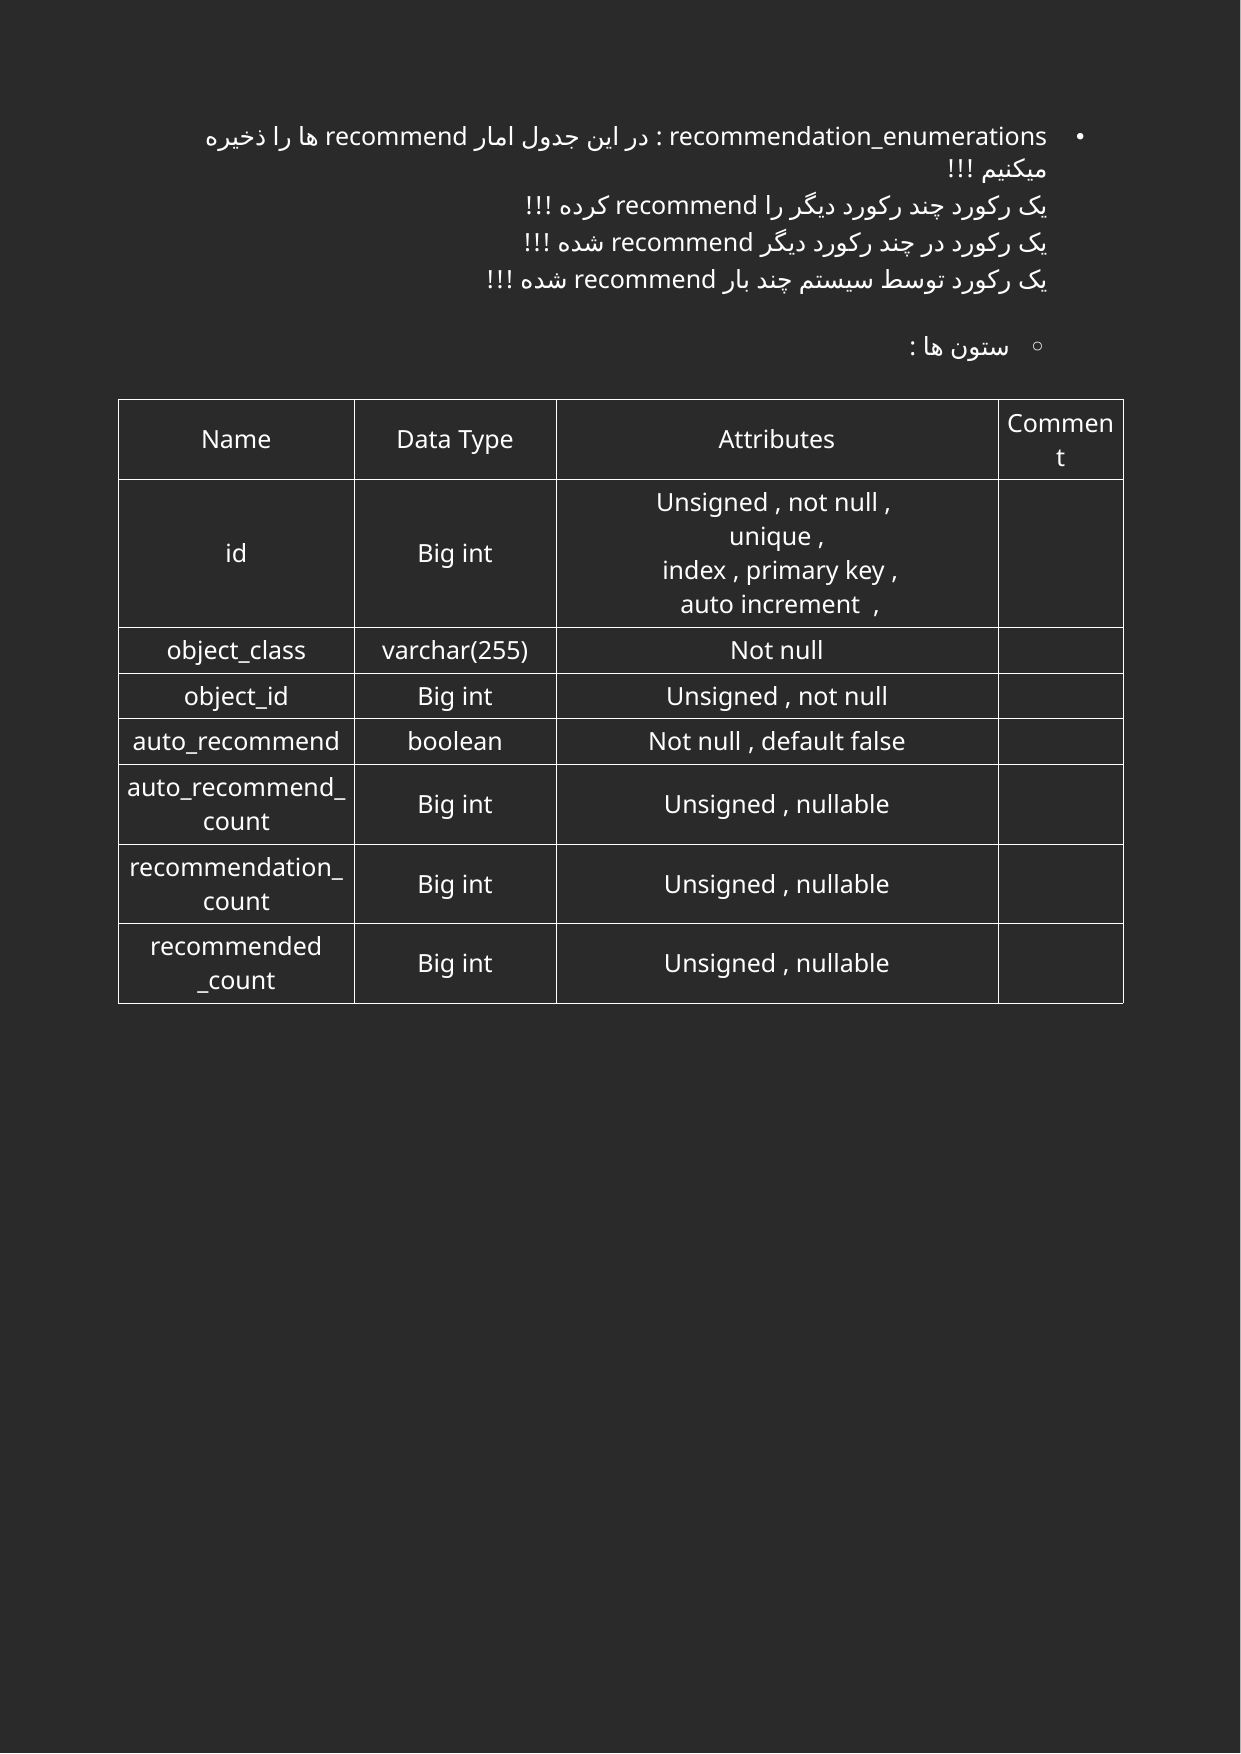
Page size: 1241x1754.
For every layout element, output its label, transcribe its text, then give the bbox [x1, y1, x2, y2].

table_cell id [119, 480, 354, 627]
table_cell Not null , default false [557, 719, 998, 764]
table_cell Unsigned , nullable [557, 924, 998, 1003]
list یک رکورد چند رکورد دیگر را recommend کرده !!! [118, 188, 1085, 225]
table_cell Unsigned , not null [557, 674, 998, 718]
table_cell Big int [355, 845, 556, 923]
table_cell varchar(255) [355, 628, 556, 672]
table_cell Big int [355, 480, 556, 627]
table_cell [999, 480, 1123, 627]
list ستون ها : [118, 333, 1047, 365]
list یک رکورد در چند رکورد دیگر recommend شده !!! [118, 225, 1085, 262]
table_cell object_class [119, 628, 354, 672]
table_cell Big int [355, 924, 556, 1003]
table_cell auto_recommend_count [119, 765, 354, 843]
table_cell [999, 765, 1123, 843]
table_header Name [119, 400, 354, 479]
table_cell Big int [355, 674, 556, 718]
table_cell Big int [355, 765, 556, 843]
table_cell [999, 719, 1123, 764]
table_cell recommended _count [119, 924, 354, 1003]
list recommendation_enumerations : در این جدول امار recommend ها را ذخیره میکنیم !!! [118, 118, 1085, 188]
table_cell Not null [557, 628, 998, 672]
table_header Data Type [355, 400, 556, 479]
table_cell object_id [119, 674, 354, 718]
table_cell recommendation_count [119, 845, 354, 923]
table_cell Unsigned , not null , unique , index , primary key , auto increment , [557, 480, 998, 627]
table_cell Unsigned , nullable [557, 765, 998, 843]
table_cell Unsigned , nullable [557, 845, 998, 923]
table_cell boolean [355, 719, 556, 764]
table_cell [999, 924, 1123, 1003]
table_header Comment [999, 400, 1123, 479]
list یک رکورد توسط سیستم چند بار recommend شده !!! [118, 262, 1085, 299]
table_cell [999, 674, 1123, 718]
table_header Attributes [557, 400, 998, 479]
table_cell auto_recommend [119, 719, 354, 764]
table_cell [999, 628, 1123, 672]
table_cell [999, 845, 1123, 923]
